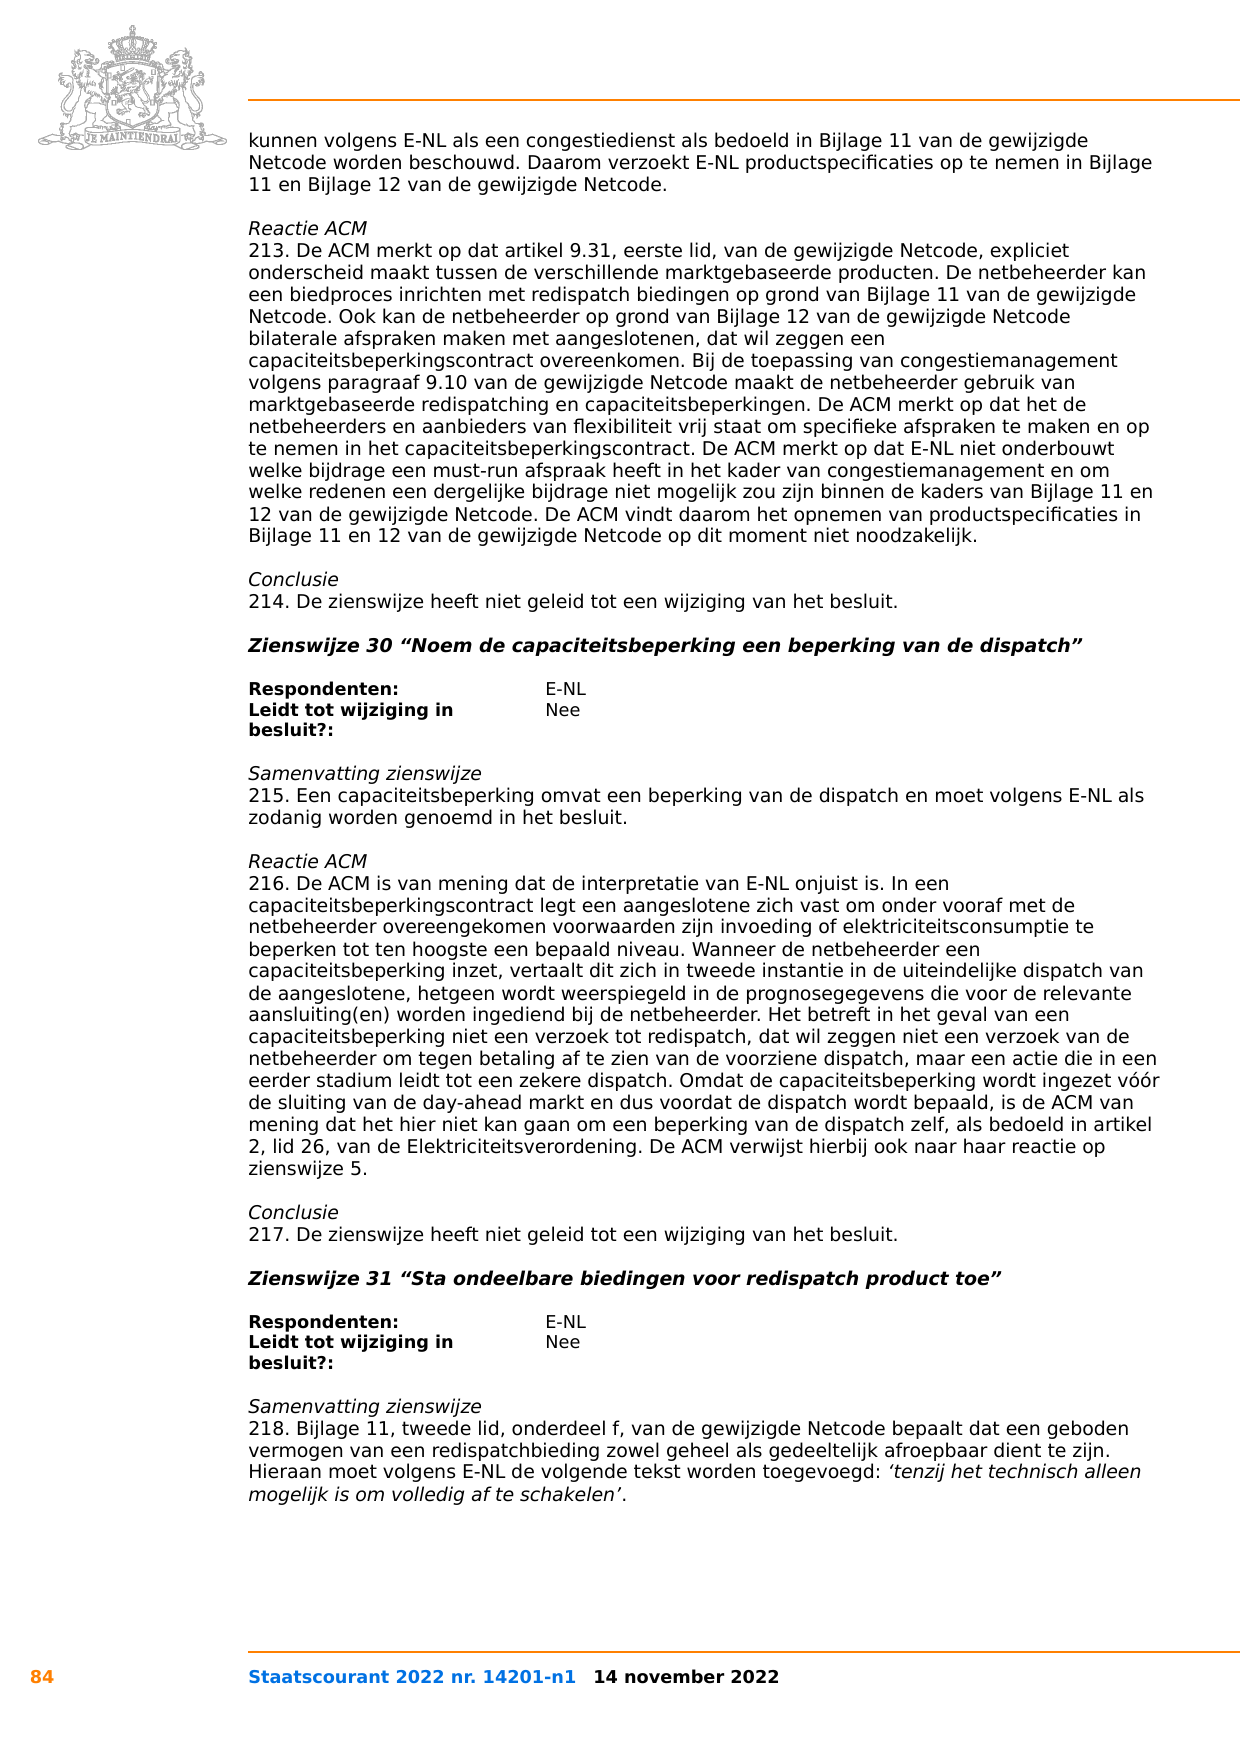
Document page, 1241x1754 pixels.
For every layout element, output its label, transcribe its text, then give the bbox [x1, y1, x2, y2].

subtitle Conclusie [248, 1202, 1163, 1224]
subtitle Zienswijze 30 “Noem de capaciteitsbeperking een beperking van de dispatch” [248, 635, 1163, 657]
subtitle Reactie ACM [248, 851, 1163, 872]
text kunnen volgens E-NL als een congestiedienst als bedoeld in Bijlage 11 van de gewijzigde Netcode worden beschouwd. Daarom verzoekt E-NL productspecificaties op te nemen in Bijlage 11 en Bijlage 12 van de gewijzigde Netcode. [248, 130, 1163, 196]
table_header Respondenten: [248, 679, 539, 699]
table_cell Nee [539, 700, 1163, 741]
subtitle Conclusie [248, 569, 1163, 591]
table_header E-NL [539, 1312, 1163, 1332]
text 213. De ACM merkt op dat artikel 9.31, eerste lid, van de gewijzigde Netcode, expliciet onderscheid maakt tussen de verschillende marktgebaseerde producten. De netbeheerder kan een biedproces inrichten met redispatch biedingen op grond van Bijlage 11 van de gewijzigde Netcode. Ook kan de netbeheerder op grond van Bijlage 12 van de gewijzigde Netcode bilaterale afspraken maken met aangeslotenen, dat wil zeggen een capaciteitsbeperkingscontract overeenkomen. Bij de toepassing van congestiemanagement volgens paragraaf 9.10 van de gewijzigde Netcode maakt de netbeheerder gebruik van marktgebaseerde redispatching en capaciteitsbeperkingen. De ACM merkt op dat het de netbeheerders en aanbieders van flexibiliteit vrij staat om specifieke afspraken te maken en op te nemen in het capaciteitsbeperkingscontract. De ACM merkt op dat E-NL niet onderbouwt welke bijdrage een must-run afspraak heeft in het kader van congestiemanagement en om welke redenen een dergelijke bijdrage niet mogelijk zou zijn binnen de kaders van Bijlage 11 en 12 van de gewijzigde Netcode. De ACM vindt daarom het opnemen van productspecificaties in Bijlage 11 en 12 van de gewijzigde Netcode op dit moment niet noodzakelijk. [248, 240, 1163, 547]
subtitle Samenvatting zienswijze [248, 1396, 1163, 1417]
table_header Respondenten: [248, 1312, 539, 1332]
table_header E-NL [539, 679, 1163, 699]
text 216. De ACM is van mening dat de interpretatie van E-NL onjuist is. In een capaciteitsbeperkingscontract legt een aangeslotene zich vast om onder vooraf met de netbeheerder overeengekomen voorwaarden zijn invoeding of elektriciteitsconsumptie te beperken tot ten hoogste een bepaald niveau. Wanneer de netbeheerder een capaciteitsbeperking inzet, vertaalt dit zich in tweede instantie in de uiteindelijke dispatch van de aangeslotene, hetgeen wordt weerspiegeld in de prognosegegevens die voor de relevante aansluiting(en) worden ingediend bij de netbeheerder. Het betreft in het geval van een capaciteitsbeperking niet een verzoek tot redispatch, dat wil zeggen niet een verzoek van de netbeheerder om tegen betaling af te zien van de voorziene dispatch, maar een actie die in een eerder stadium leidt tot een zekere dispatch. Omdat de capaciteitsbeperking wordt ingezet vóór de sluiting van de day-ahead markt en dus voordat de dispatch wordt bepaald, is de ACM van mening dat het hier niet kan gaan om een beperking van de dispatch zelf, als bedoeld in artikel 2, lid 26, van de Elektriciteitsverordening. De ACM verwijst hierbij ook naar haar reactie op zienswijze 5. [248, 872, 1163, 1180]
text 218. Bijlage 11, tweede lid, onderdeel f, van de gewijzigde Netcode bepaalt dat een geboden vermogen van een redispatchbieding zowel geheel als gedeeltelijk afroepbaar dient te zijn. Hieraan moet volgens E-NL de volgende tekst worden toegevoegd: ‘tenzij het technisch alleen mogelijk is om volledig af te schakelen’. [248, 1417, 1163, 1505]
text 214. De zienswijze heeft niet geleid tot een wijziging van het besluit. [248, 591, 1163, 613]
subtitle Samenvatting zienswijze [248, 763, 1163, 785]
table_cell Leidt tot wijziging in besluit?: [248, 700, 539, 741]
text 217. De zienswijze heeft niet geleid tot een wijziging van het besluit. [248, 1224, 1163, 1246]
subtitle Reactie ACM [248, 218, 1163, 240]
text 215. Een capaciteitsbeperking omvat een beperking van de dispatch en moet volgens E-NL als zodanig worden genoemd in het besluit. [248, 785, 1163, 829]
subtitle Zienswijze 31 “Sta ondeelbare biedingen voor redispatch product toe” [248, 1268, 1163, 1290]
picture [38, 25, 227, 150]
table_cell Leidt tot wijziging in besluit?: [248, 1333, 539, 1374]
table_cell Nee [539, 1333, 1163, 1374]
